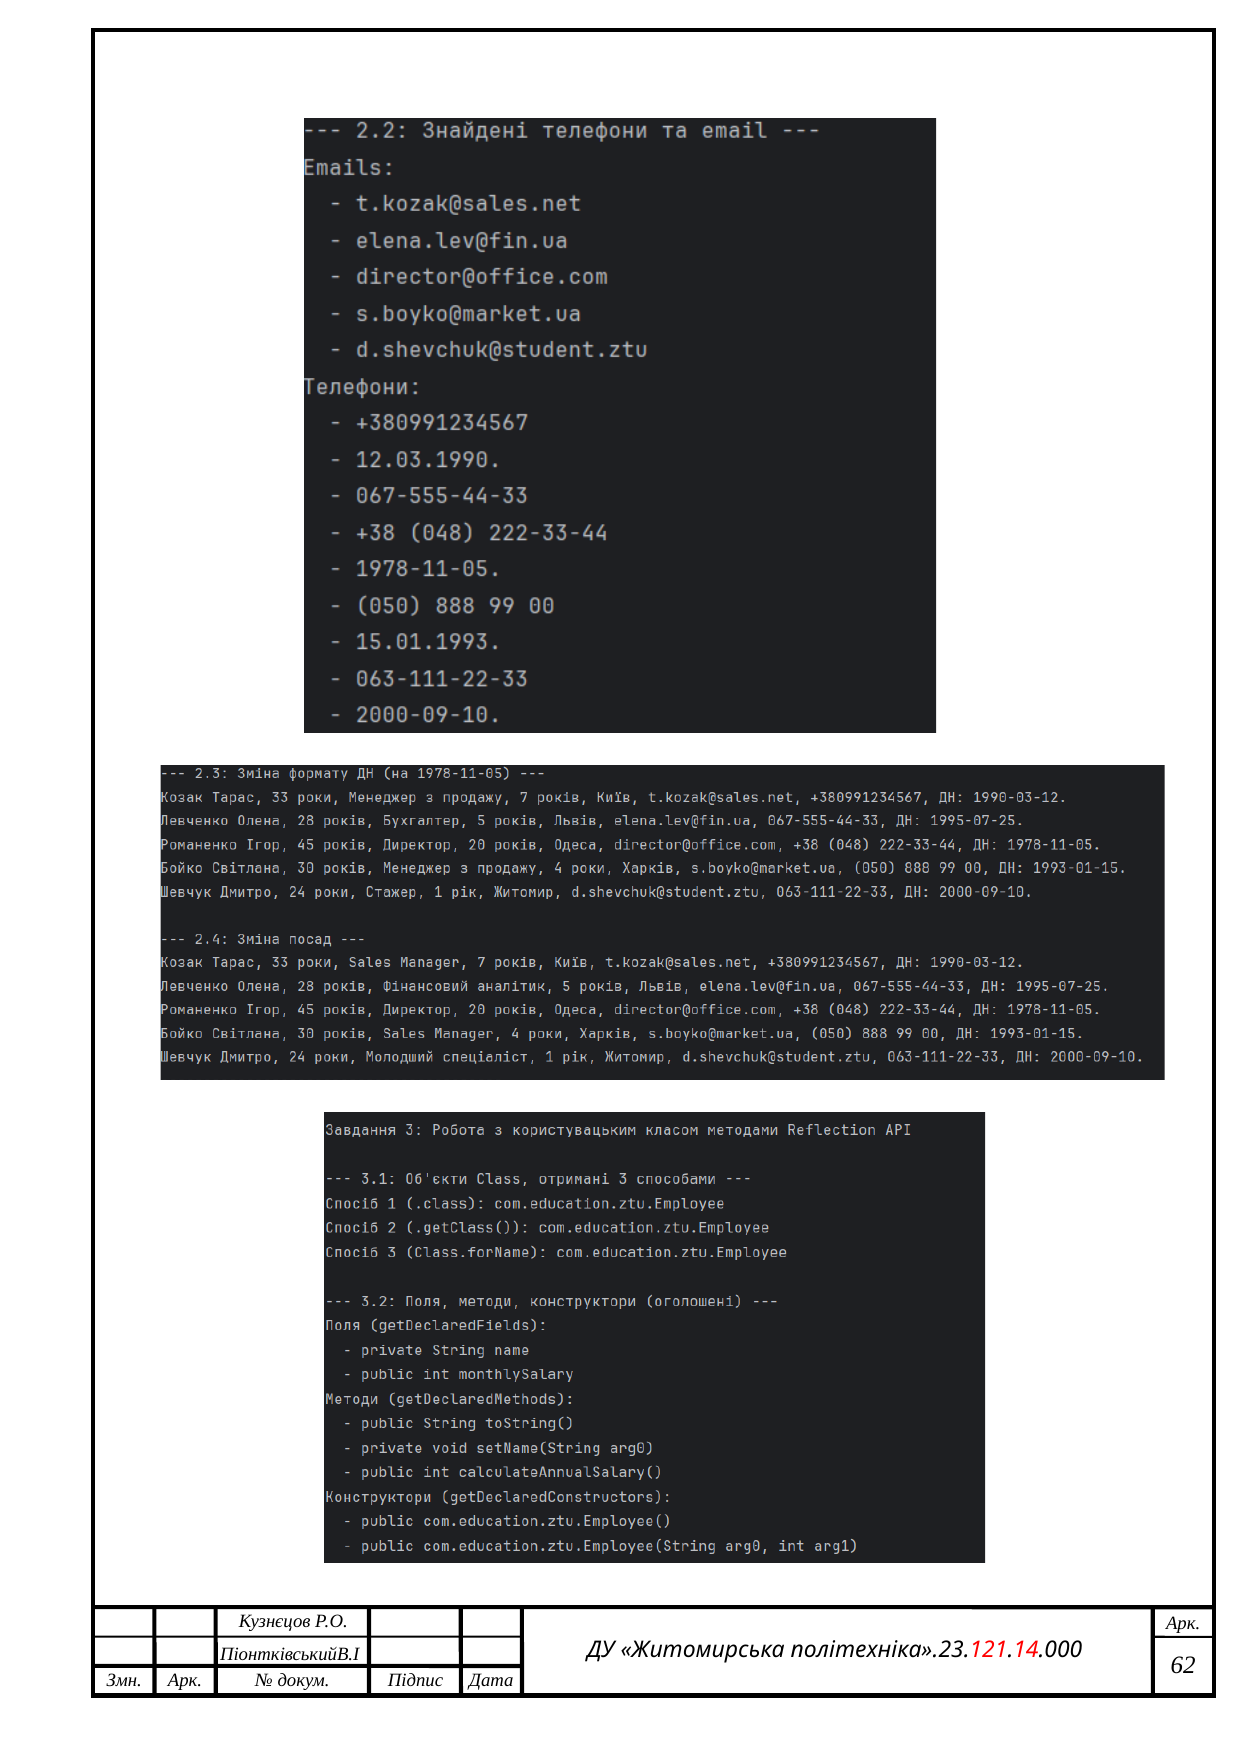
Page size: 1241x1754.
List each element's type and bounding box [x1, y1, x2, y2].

picture [160, 765, 1165, 1080]
picture [324, 1112, 986, 1563]
picture [304, 118, 937, 733]
